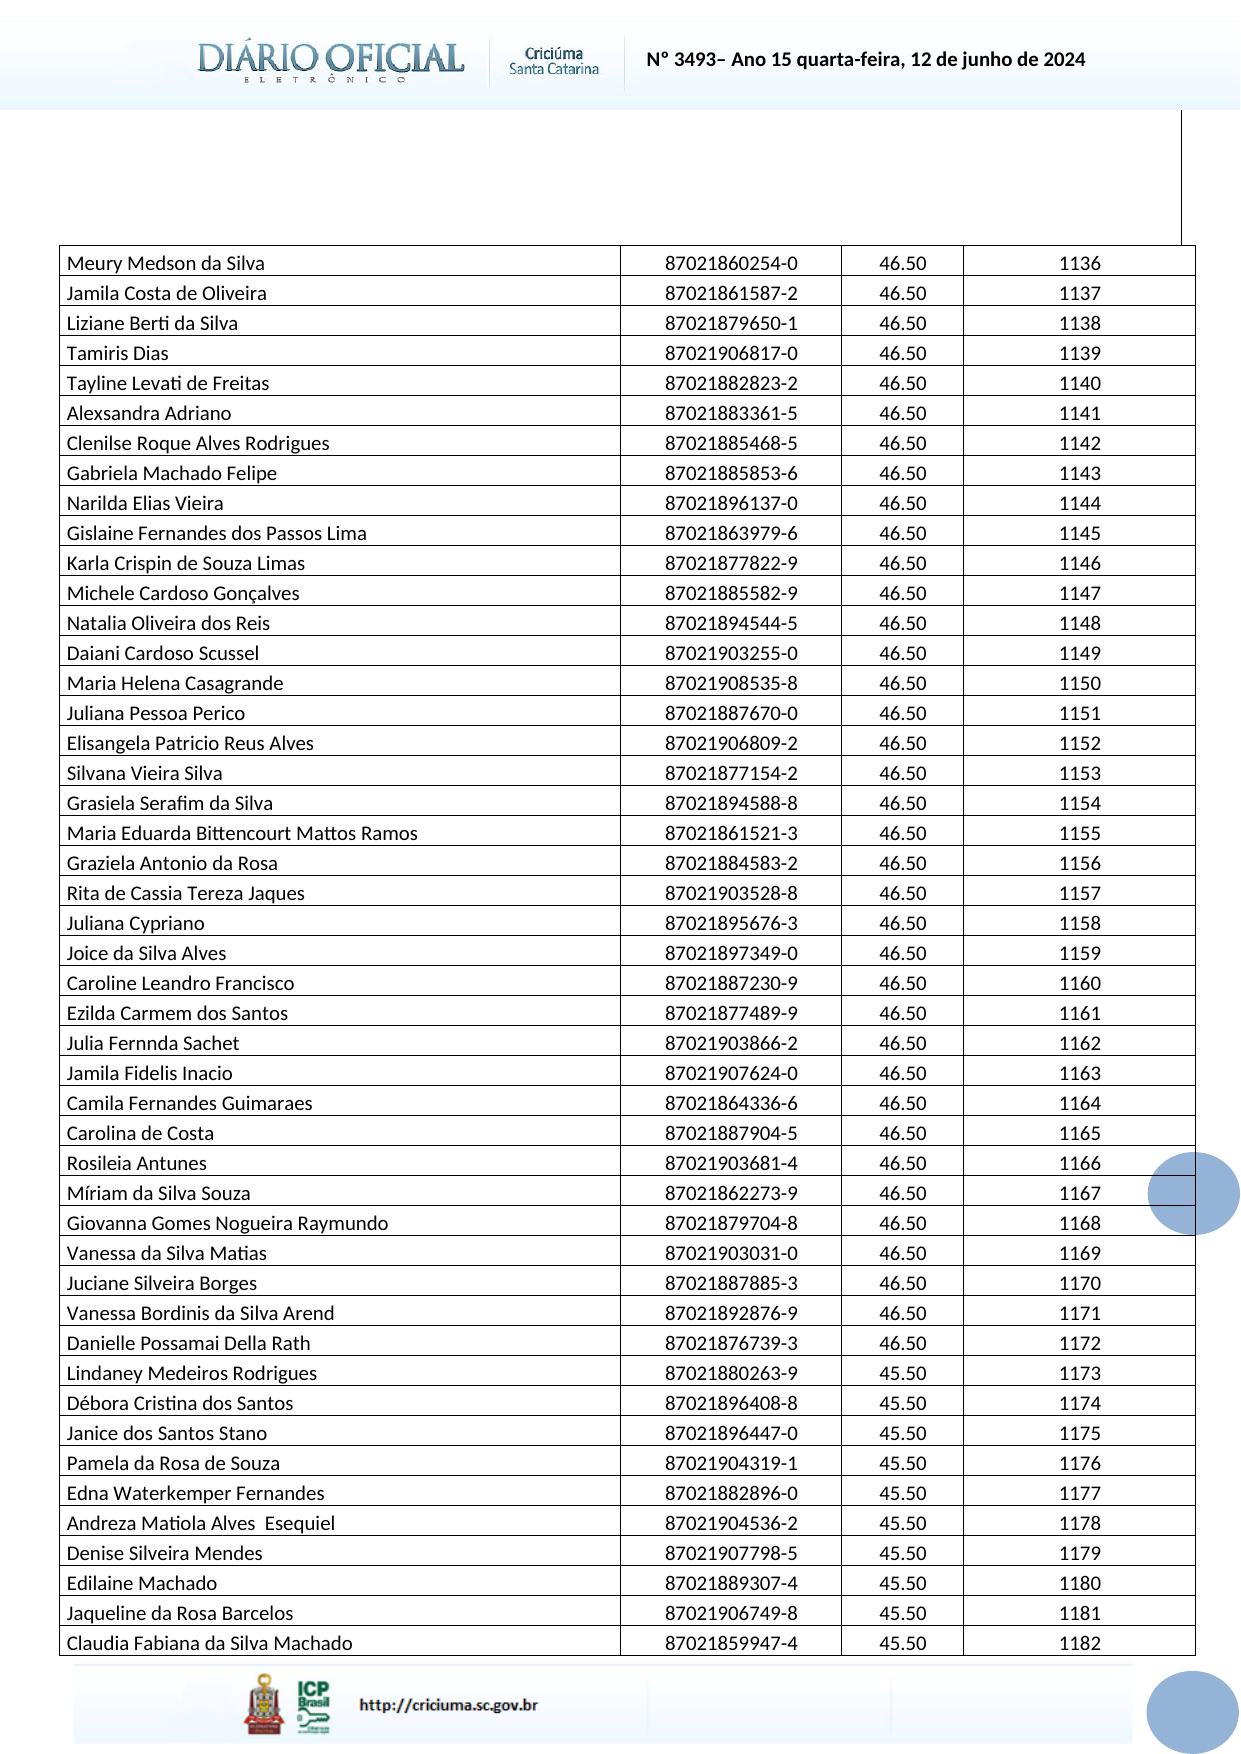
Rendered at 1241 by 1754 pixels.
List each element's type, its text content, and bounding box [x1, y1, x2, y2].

table_cell 87021885582-9 [621, 576, 841, 605]
table_cell 1169 [964, 1236, 1195, 1265]
table_cell Gabriela Machado Felipe [60, 456, 620, 485]
table_cell 1176 [964, 1446, 1195, 1475]
table_cell 1180 [964, 1566, 1195, 1595]
table_cell Jamila Costa de Oliveira [60, 276, 620, 305]
table_cell Julia Fernnda Sachet [60, 1026, 620, 1055]
table_cell Camila Fernandes Guimaraes [60, 1086, 620, 1115]
table_cell Míriam da Silva Souza [60, 1176, 620, 1205]
table_cell 87021877489-9 [621, 996, 841, 1025]
table_cell Janice dos Santos Stano [60, 1416, 620, 1445]
table_cell 87021864336-6 [621, 1086, 841, 1115]
table_cell 46.50 [842, 366, 963, 395]
table_cell 87021862273-9 [621, 1176, 841, 1205]
table_cell 87021908535-8 [621, 666, 841, 695]
table_cell 87021887230-9 [621, 966, 841, 995]
table_cell 1174 [964, 1386, 1195, 1415]
table_cell 1152 [964, 726, 1195, 755]
table_cell 46.50 [842, 756, 963, 785]
table_cell 1177 [964, 1476, 1195, 1505]
table_cell 45.50 [842, 1506, 963, 1535]
table_cell 46.50 [842, 1206, 963, 1235]
table_cell 1175 [964, 1416, 1195, 1445]
table_cell 87021903681-4 [621, 1146, 841, 1175]
table_cell 45.50 [842, 1446, 963, 1475]
table_cell 87021880263-9 [621, 1356, 841, 1385]
table_cell Carolina de Costa [60, 1116, 620, 1145]
table_cell 87021885853-6 [621, 456, 841, 485]
table_cell 1139 [964, 336, 1195, 365]
table_cell 87021879704-8 [621, 1206, 841, 1235]
table_cell 87021892876-9 [621, 1296, 841, 1325]
table_cell 45.50 [842, 1386, 963, 1415]
table_cell 1182 [964, 1626, 1195, 1655]
table_cell 87021861521-3 [621, 816, 841, 845]
table_cell 46.50 [842, 336, 963, 365]
table_cell 87021882896-0 [621, 1476, 841, 1505]
table_cell 46.50 [842, 1056, 963, 1085]
table_cell 1161 [964, 996, 1195, 1025]
table_cell 46.50 [842, 396, 963, 425]
table_cell Rosileia Antunes [60, 1146, 620, 1175]
table_cell 1148 [964, 606, 1195, 635]
table_cell Gislaine Fernandes dos Passos Lima [60, 516, 620, 545]
table_cell 46.50 [842, 1236, 963, 1265]
table_cell 46.50 [842, 306, 963, 335]
table_cell 87021896447-0 [621, 1416, 841, 1445]
table_cell Edna Waterkemper Fernandes [60, 1476, 620, 1505]
table_cell 87021887670-0 [621, 696, 841, 725]
table_cell 87021903031-0 [621, 1236, 841, 1265]
table_cell Edilaine Machado [60, 1566, 620, 1595]
table_cell 1147 [964, 576, 1195, 605]
table_cell 45.50 [842, 1416, 963, 1445]
table_cell 87021907624-0 [621, 1056, 841, 1085]
table_cell 1156 [964, 846, 1195, 875]
table_cell 1160 [964, 966, 1195, 995]
table_cell 45.50 [842, 1596, 963, 1625]
table_cell 46.50 [842, 996, 963, 1025]
table_cell 46.50 [842, 486, 963, 515]
table_cell 46.50 [842, 906, 963, 935]
table_cell Maria Helena Casagrande [60, 666, 620, 695]
table_cell Alexsandra Adriano [60, 396, 620, 425]
table_cell 46.50 [842, 1326, 963, 1355]
table_cell 87021903866-2 [621, 1026, 841, 1055]
table_cell 46.50 [842, 516, 963, 545]
table_cell Lindaney Medeiros Rodrigues [60, 1356, 620, 1385]
table_cell 46.50 [842, 816, 963, 845]
table_cell 1151 [964, 696, 1195, 725]
table_cell 46.50 [842, 1086, 963, 1115]
table_cell Andreza Matiola Alves Esequiel [60, 1506, 620, 1535]
table_cell 87021896137-0 [621, 486, 841, 515]
table_cell Tayline Levati de Freitas [60, 366, 620, 395]
table_cell Denise Silveira Mendes [60, 1536, 620, 1565]
table_cell 1143 [964, 456, 1195, 485]
table_cell Danielle Possamai Della Rath [60, 1326, 620, 1355]
table_cell 87021906809-2 [621, 726, 841, 755]
table_cell 46.50 [842, 1296, 963, 1325]
table_cell Elisangela Patricio Reus Alves [60, 726, 620, 755]
table_cell Natalia Oliveira dos Reis [60, 606, 620, 635]
table_cell 1155 [964, 816, 1195, 845]
table_cell 87021887885-3 [621, 1266, 841, 1295]
table_cell Silvana Vieira Silva [60, 756, 620, 785]
table_cell 1153 [964, 756, 1195, 785]
table_cell 87021879650-1 [621, 306, 841, 335]
table_cell 46.50 [842, 1146, 963, 1175]
table_cell Graziela Antonio da Rosa [60, 846, 620, 875]
table_cell 46.50 [842, 606, 963, 635]
table_cell Juliana Cypriano [60, 906, 620, 935]
table_cell Pamela da Rosa de Souza [60, 1446, 620, 1475]
table_cell 1140 [964, 366, 1195, 395]
table_cell 45.50 [842, 1476, 963, 1505]
table_cell 46.50 [842, 246, 963, 275]
table_cell 87021907798-5 [621, 1536, 841, 1565]
table_cell 87021894588-8 [621, 786, 841, 815]
table_cell 87021877822-9 [621, 546, 841, 575]
table_cell 1166 [964, 1146, 1195, 1175]
table_cell Michele Cardoso Gonçalves [60, 576, 620, 605]
table_cell 46.50 [842, 966, 963, 995]
table_cell 87021889307-4 [621, 1566, 841, 1595]
table_cell 1154 [964, 786, 1195, 815]
table_cell 46.50 [842, 696, 963, 725]
table_cell Grasiela Serafim da Silva [60, 786, 620, 815]
table_cell 87021882823-2 [621, 366, 841, 395]
table_cell 1173 [964, 1356, 1195, 1385]
table_cell 1142 [964, 426, 1195, 455]
table_cell 1137 [964, 276, 1195, 305]
table_cell 1164 [964, 1086, 1195, 1115]
table_cell 1162 [964, 1026, 1195, 1055]
table_cell 46.50 [842, 786, 963, 815]
table_cell 46.50 [842, 1176, 963, 1205]
table_cell 45.50 [842, 1626, 963, 1655]
table_cell 1158 [964, 906, 1195, 935]
table_cell 87021897349-0 [621, 936, 841, 965]
table_cell 87021883361-5 [621, 396, 841, 425]
table_cell Maria Eduarda Bittencourt Mattos Ramos [60, 816, 620, 845]
table_cell Claudia Fabiana da Silva Machado [60, 1626, 620, 1655]
table_cell Narilda Elias Vieira [60, 486, 620, 515]
table_cell Giovanna Gomes Nogueira Raymundo [60, 1206, 620, 1235]
table_cell 46.50 [842, 576, 963, 605]
table_cell Caroline Leandro Francisco [60, 966, 620, 995]
table_cell 1141 [964, 396, 1195, 425]
table_cell 46.50 [842, 456, 963, 485]
table_cell 46.50 [842, 546, 963, 575]
table_cell 87021860254-0 [621, 246, 841, 275]
table_cell 46.50 [842, 1116, 963, 1145]
table_cell 87021895676-3 [621, 906, 841, 935]
table_cell Jaqueline da Rosa Barcelos [60, 1596, 620, 1625]
table_cell 1150 [964, 666, 1195, 695]
table_cell 87021906749-8 [621, 1596, 841, 1625]
table_cell Liziane Berti da Silva [60, 306, 620, 335]
table_cell 1146 [964, 546, 1195, 575]
table_cell 1138 [964, 306, 1195, 335]
table_cell 87021904319-1 [621, 1446, 841, 1475]
table_cell 87021861587-2 [621, 276, 841, 305]
table_cell Vanessa Bordinis da Silva Arend [60, 1296, 620, 1325]
table_cell 87021876739-3 [621, 1326, 841, 1355]
table_cell 1144 [964, 486, 1195, 515]
table_cell 87021903255-0 [621, 636, 841, 665]
table_cell 1178 [964, 1506, 1195, 1535]
table_cell 1179 [964, 1536, 1195, 1565]
table_cell 87021896408-8 [621, 1386, 841, 1415]
table_cell 45.50 [842, 1566, 963, 1595]
table_cell 87021877154-2 [621, 756, 841, 785]
table_cell Daiani Cardoso Scussel [60, 636, 620, 665]
table_cell 1170 [964, 1266, 1195, 1295]
table_cell 1163 [964, 1056, 1195, 1085]
table_cell Meury Medson da Silva [60, 246, 620, 275]
table_cell 45.50 [842, 1536, 963, 1565]
table_cell 46.50 [842, 846, 963, 875]
table_cell 45.50 [842, 1356, 963, 1385]
table_cell 46.50 [842, 426, 963, 455]
table_cell 46.50 [842, 726, 963, 755]
table_cell 46.50 [842, 936, 963, 965]
table_cell Jamila Fidelis Inacio [60, 1056, 620, 1085]
table_cell 87021863979-6 [621, 516, 841, 545]
table_cell 1168 [964, 1206, 1183, 1235]
table_cell 87021894544-5 [621, 606, 841, 635]
table_cell 46.50 [842, 1266, 963, 1295]
table_cell 87021903528-8 [621, 876, 841, 905]
table_cell 87021906817-0 [621, 336, 841, 365]
table_cell 46.50 [842, 1026, 963, 1055]
table_cell 46.50 [842, 636, 963, 665]
table_cell Clenilse Roque Alves Rodrigues [60, 426, 620, 455]
table_cell 46.50 [842, 276, 963, 305]
table_cell 1136 [964, 246, 1195, 275]
table_cell Débora Cristina dos Santos [60, 1386, 620, 1415]
table_cell 1181 [964, 1596, 1195, 1625]
table_cell Ezilda Carmem dos Santos [60, 996, 620, 1025]
table_cell Tamiris Dias [60, 336, 620, 365]
table_cell 1171 [964, 1296, 1195, 1325]
table_cell 87021887904-5 [621, 1116, 841, 1145]
table_cell Juliana Pessoa Perico [60, 696, 620, 725]
table_cell Joice da Silva Alves [60, 936, 620, 965]
table_cell 1172 [964, 1326, 1195, 1355]
table_cell Rita de Cassia Tereza Jaques [60, 876, 620, 905]
table_cell 1145 [964, 516, 1195, 545]
table_cell 46.50 [842, 876, 963, 905]
table_cell 87021885468-5 [621, 426, 841, 455]
table_cell 87021904536-2 [621, 1506, 841, 1535]
table_cell Vanessa da Silva Matias [60, 1236, 620, 1265]
table_cell 1157 [964, 876, 1195, 905]
table_cell 87021859947-4 [621, 1626, 841, 1655]
table_cell 87021884583-2 [621, 846, 841, 875]
table_cell 1167 [964, 1176, 1151, 1205]
table_cell 1159 [964, 936, 1195, 965]
table_cell Karla Crispin de Souza Limas [60, 546, 620, 575]
table_cell Juciane Silveira Borges [60, 1266, 620, 1295]
table_cell 1149 [964, 636, 1195, 665]
table_cell 46.50 [842, 666, 963, 695]
table_cell 1165 [964, 1116, 1195, 1145]
